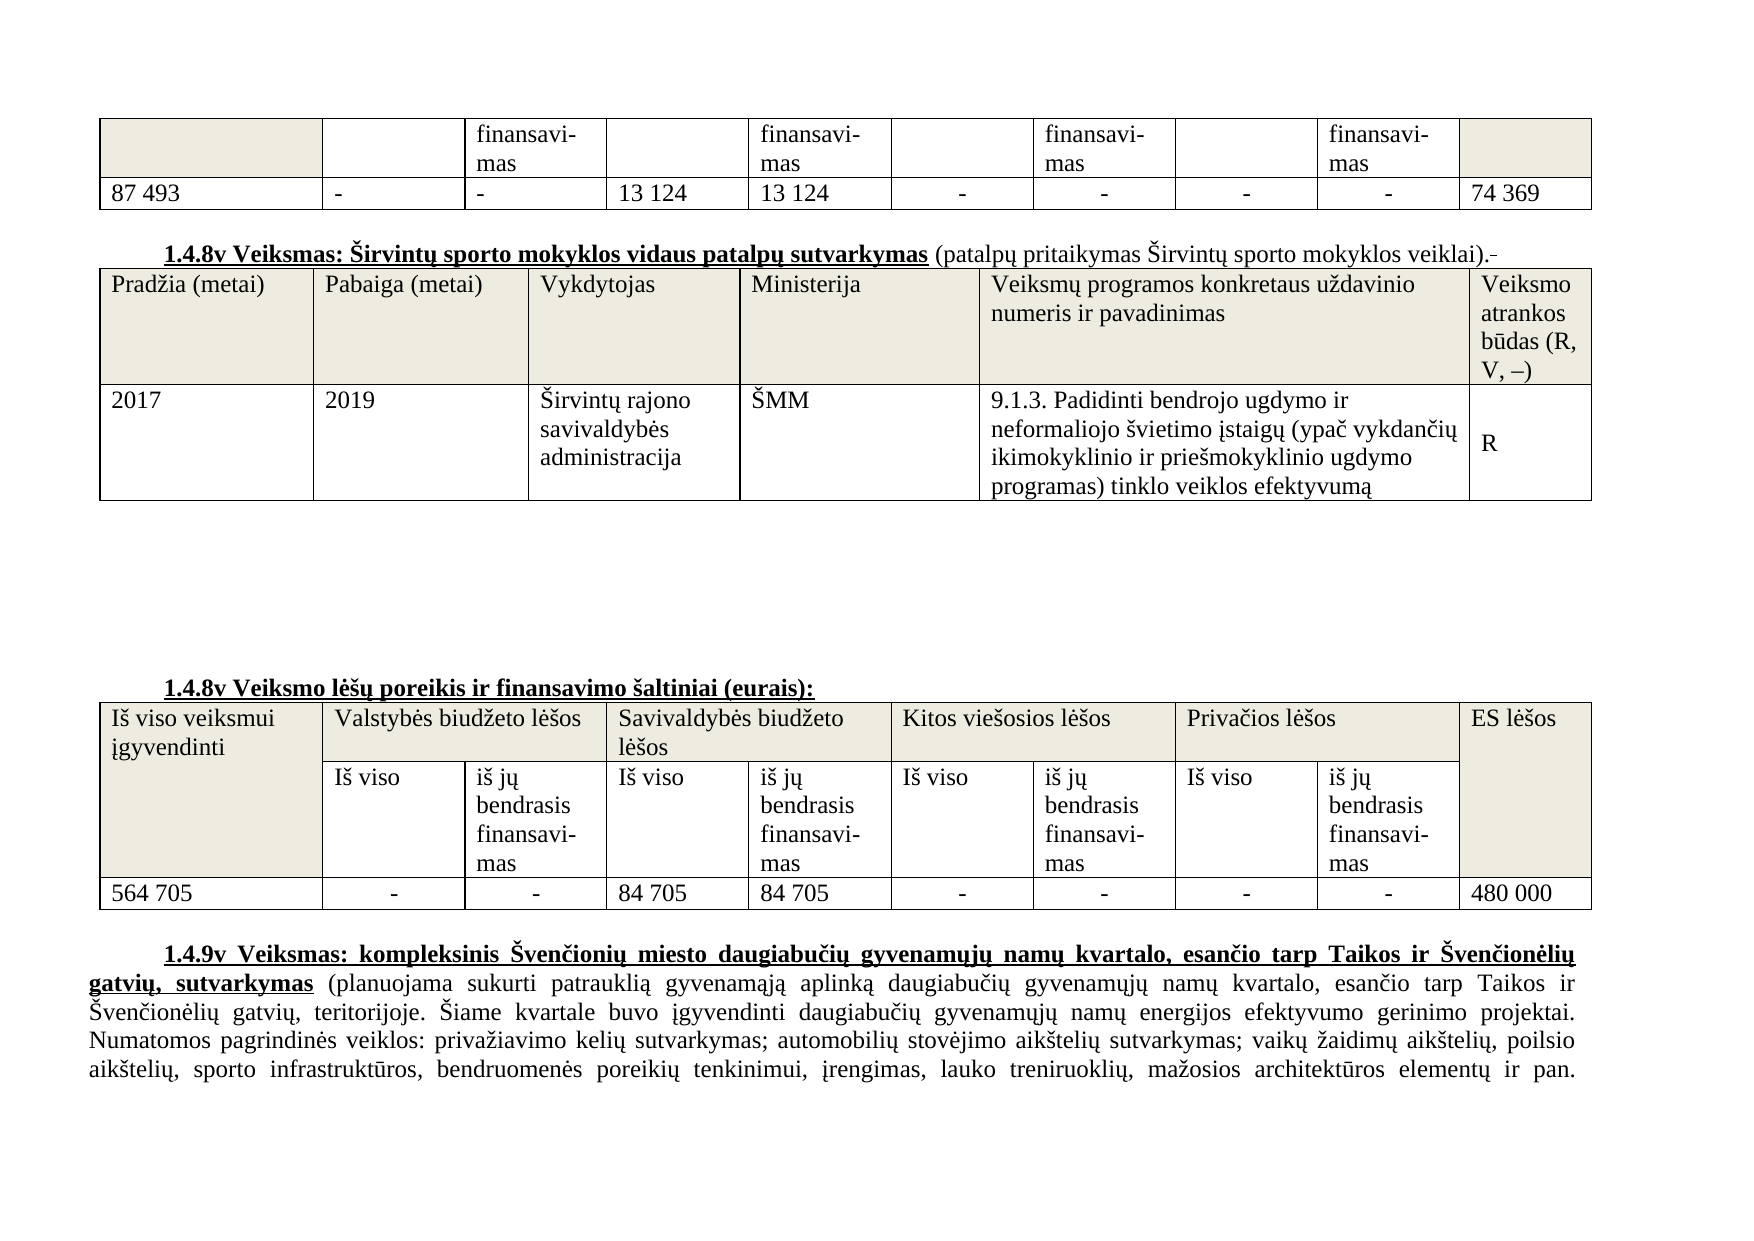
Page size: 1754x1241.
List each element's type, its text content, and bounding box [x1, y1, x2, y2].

table_cell R [1470, 385, 1591, 500]
table_cell iš jų bendrasis finansavi- mas [466, 762, 606, 877]
table_cell Iš viso [892, 762, 1033, 877]
table_header Privačios lėšos [1176, 703, 1459, 761]
table_header Veiksmo atrankos būdas (R, V, –) [1470, 269, 1591, 384]
table_cell - [892, 878, 1033, 909]
table_cell 84 705 [749, 878, 891, 909]
table_cell Širvintų rajono savivaldybės administracija [529, 385, 739, 500]
table_cell iš jų bendrasis finansavi- mas [749, 762, 891, 877]
table_header Pabaiga (metai) [314, 269, 528, 384]
table_header Veiksmų programos konkretaus uždavinio numeris ir pavadinimas [980, 269, 1469, 384]
table_cell 2019 [314, 385, 528, 500]
table_cell [1176, 119, 1317, 177]
table_cell - [1034, 878, 1175, 909]
table_cell iš jų bendrasis finansavi- mas [1318, 762, 1459, 877]
table_cell 480 000 [1460, 878, 1591, 909]
table_header [1460, 119, 1591, 177]
table_header [101, 119, 322, 177]
table_cell - [466, 178, 606, 209]
table_cell 9.1.3. Padidinti bendrojo ugdymo ir neformaliojo švietimo įstaigų (ypač vykdančių ikimokyklinio ir priešmokyklinio ugdymo programas) tinklo veiklos efektyvumą [980, 385, 1469, 500]
table_header Valstybės biudžeto lėšos [323, 703, 606, 761]
table_cell finansavi- mas [1318, 119, 1459, 177]
table_cell iš jų bendrasis finansavi- mas [1034, 762, 1175, 877]
table_cell finansavi- mas [1034, 119, 1175, 177]
table_cell [892, 119, 1033, 177]
table_cell - [323, 878, 464, 909]
table_header Ministerija [741, 269, 979, 384]
table_cell Iš viso [607, 762, 748, 877]
table_cell - [892, 178, 1033, 209]
table_cell 74 369 [1460, 178, 1591, 209]
table_header Vykdytojas [529, 269, 739, 384]
table_cell - [323, 178, 464, 209]
table_cell - [1034, 178, 1175, 209]
table_header Pradžia (metai) [101, 269, 313, 384]
table_cell 84 705 [607, 878, 748, 909]
table_cell finansavi- mas [749, 119, 891, 177]
table_header ES lėšos [1460, 703, 1591, 877]
table_cell [323, 119, 464, 177]
table_cell 13 124 [607, 178, 748, 209]
table_cell - [1176, 878, 1317, 909]
text 1.4.8v Veiksmas: Širvintų sporto mokyklos vidaus patalpų sutvarkymas (patalpų pritaikymas Širvintų sporto mokyklos veiklai). [89, 239, 1577, 268]
table_cell 2017 [101, 385, 313, 500]
table_cell - [1176, 178, 1317, 209]
table_cell ŠMM [741, 385, 979, 500]
table_cell [607, 119, 748, 177]
table_cell Iš viso [323, 762, 464, 877]
table_cell 13 124 [749, 178, 891, 209]
table_cell - [1318, 878, 1459, 909]
table_cell - [1318, 178, 1459, 209]
text 1.4.9v Veiksmas: kompleksinis Švenčionių miesto daugiabučių gyvenamųjų namų kvartalo, esančio tarp Taikos ir Švenčionėlių gatvių, sutvarkymas (planuojama sukurti patrauklią gyvenamąją aplinką daugiabučių gyvenamųjų namų kvartalo, esančio tarp Taikos ir Švenčionėlių gatvių, teritorijoje. Šiame kvartale buvo įgyvendinti daugiabučių gyvenamųjų namų energijos efektyvumo gerinimo projektai. Numatomos pagrindinės veiklos: privažiavimo kelių sutvarkymas; automobilių stovėjimo aikštelių sutvarkymas; vaikų žaidimų aikštelių, poilsio aikštelių, sporto infrastruktūros, bendruomenės poreikių tenkinimui, įrengimas, lauko treniruoklių, mažosios architektūros elementų ir pan. [89, 939, 1577, 1083]
table_header Kitos viešosios lėšos [892, 703, 1175, 761]
table_header Savivaldybės biudžeto lėšos [607, 703, 891, 761]
table_cell - [466, 878, 606, 909]
table_cell finansavi- mas [466, 119, 606, 177]
table_cell 564 705 [101, 878, 322, 909]
text 1.4.8v Veiksmo lėšų poreikis ir finansavimo šaltiniai (eurais): [89, 673, 1577, 702]
table_cell 87 493 [101, 178, 322, 209]
table_cell Iš viso [1176, 762, 1317, 877]
table_header Iš viso veiksmui įgyvendinti [101, 703, 322, 877]
